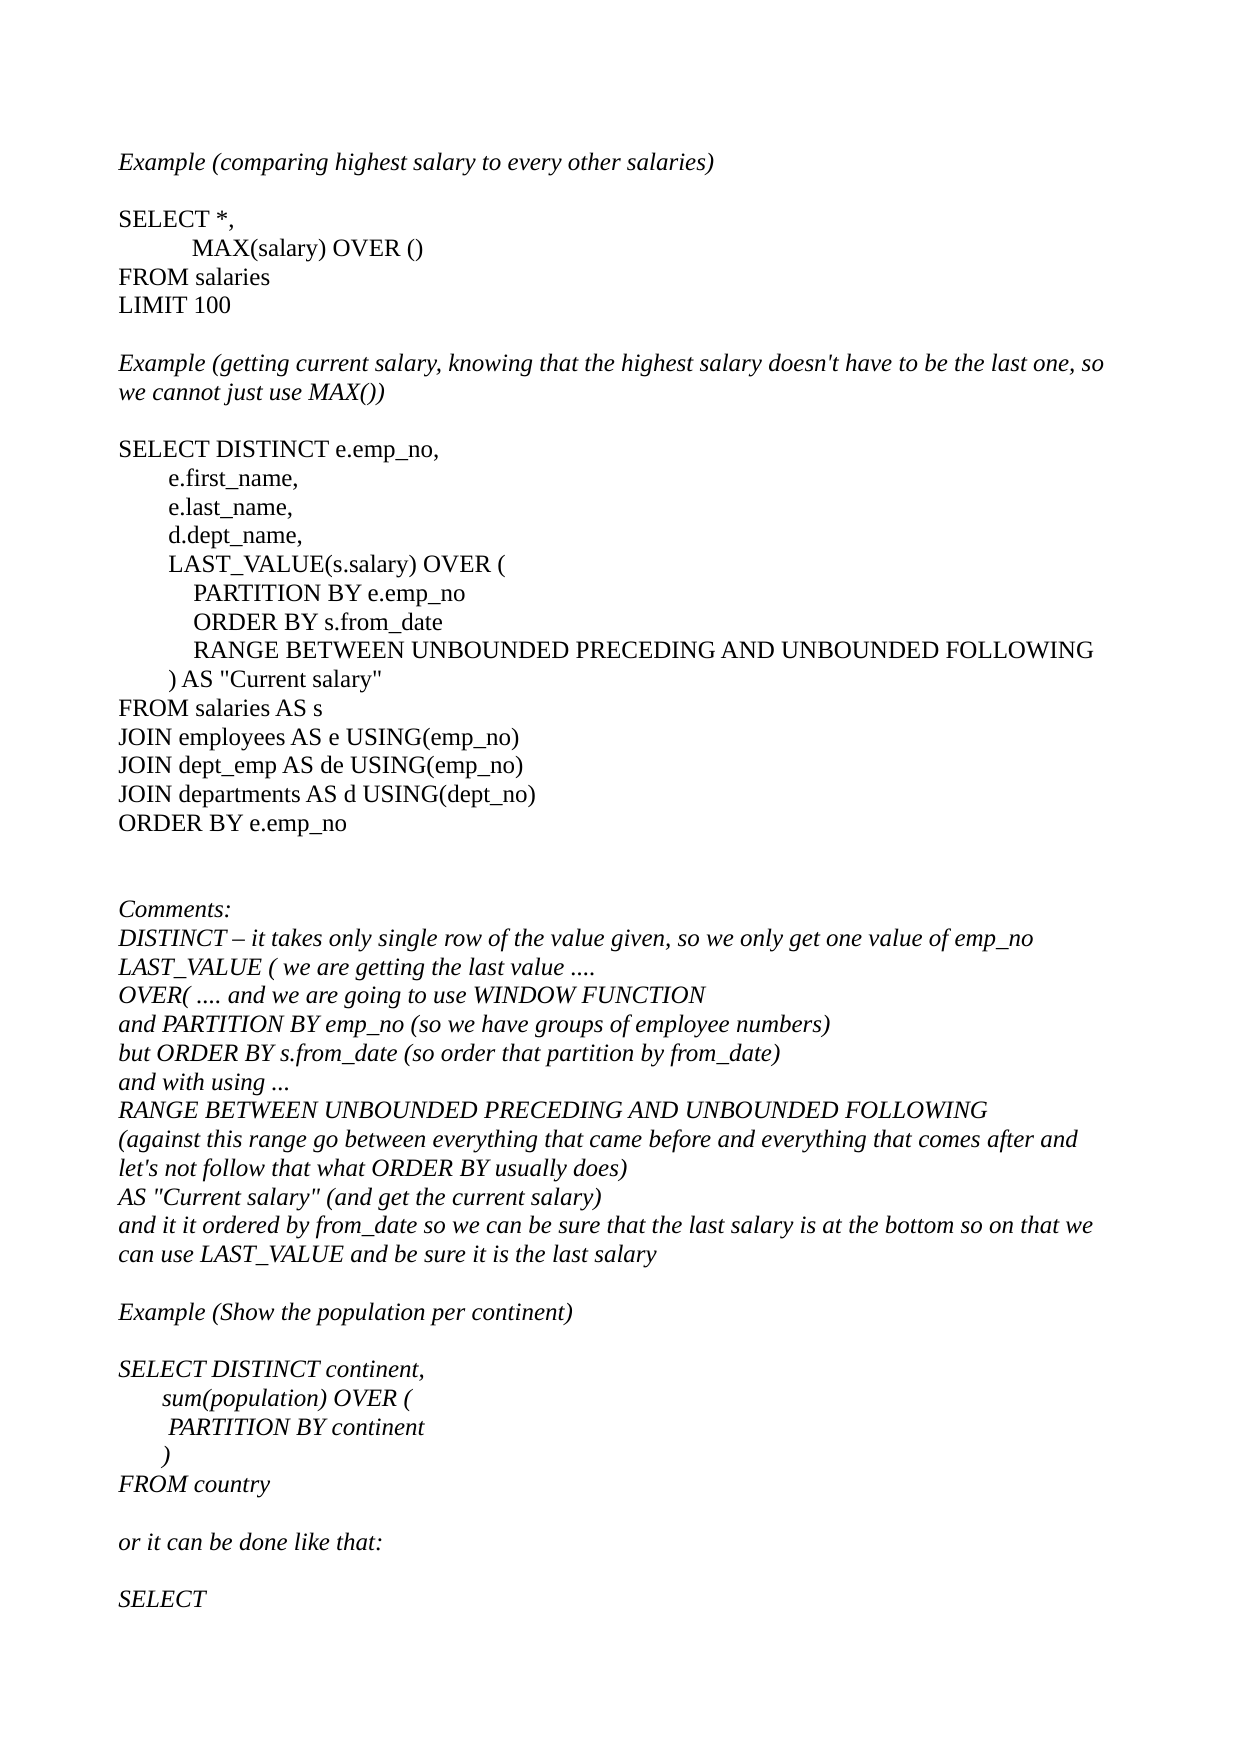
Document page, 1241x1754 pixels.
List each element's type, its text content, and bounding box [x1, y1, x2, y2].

text DISTINCT – it takes only single row of the value given, so we only get one value of emp_no [118, 923, 1122, 952]
text ) AS "Current salary" [118, 664, 1122, 693]
text and PARTITION BY emp_no (so we have groups of employee numbers) [118, 1009, 1122, 1038]
text Example (getting current salary, knowing that the highest salary doesn't have to be the last one, so we cannot just use MAX()) [118, 348, 1122, 406]
text FROM salaries AS s [118, 693, 1122, 722]
text SELECT DISTINCT e.emp_no, [118, 434, 1122, 463]
text JOIN departments AS d USING(dept_no) [118, 779, 1122, 808]
text (against this range go between everything that came before and everything that comes after and let's not follow that what ORDER BY usually does) [118, 1124, 1122, 1182]
text FROM country [118, 1469, 1122, 1498]
text LAST_VALUE(s.salary) OVER ( [118, 549, 1122, 578]
text ORDER BY s.from_date [118, 607, 1122, 636]
text d.dept_name, [118, 521, 1122, 549]
text sum(population) OVER ( [118, 1383, 1122, 1412]
text e.last_name, [118, 492, 1122, 521]
text LIMIT 100 [118, 291, 1122, 319]
text OVER( .... and we are going to use WINDOW FUNCTION [118, 981, 1122, 1009]
text LAST_VALUE ( we are getting the last value .... [118, 952, 1122, 981]
text PARTITION BY e.emp_no [118, 578, 1122, 607]
text and it it ordered by from_date so we can be sure that the last salary is at the bottom so on that we can use LAST_VALUE and be sure it is the last salary [118, 1211, 1122, 1268]
text or it can be done like that: [118, 1527, 1122, 1556]
text JOIN dept_emp AS de USING(emp_no) [118, 751, 1122, 779]
text RANGE BETWEEN UNBOUNDED PRECEDING AND UNBOUNDED FOLLOWING [118, 1096, 1122, 1124]
text SELECT DISTINCT continent, [118, 1354, 1122, 1383]
text JOIN employees AS e USING(emp_no) [118, 722, 1122, 751]
text FROM salaries [118, 262, 1122, 291]
text ) [118, 1441, 1122, 1469]
text but ORDER BY s.from_date (so order that partition by from_date) [118, 1038, 1122, 1067]
text SELECT *, [118, 204, 1122, 233]
text PARTITION BY continent [118, 1412, 1122, 1441]
text and with using ... [118, 1067, 1122, 1096]
text Example (comparing highest salary to every other salaries) [118, 147, 1122, 176]
text MAX(salary) OVER () [118, 233, 1122, 262]
text Comments: [118, 894, 1122, 923]
text AS "Current salary" (and get the current salary) [118, 1182, 1122, 1211]
text e.first_name, [118, 463, 1122, 492]
text RANGE BETWEEN UNBOUNDED PRECEDING AND UNBOUNDED FOLLOWING [118, 636, 1122, 664]
text Example (Show the population per continent) [118, 1297, 1122, 1326]
text ORDER BY e.emp_no [118, 808, 1122, 837]
text SELECT [118, 1584, 1122, 1613]
